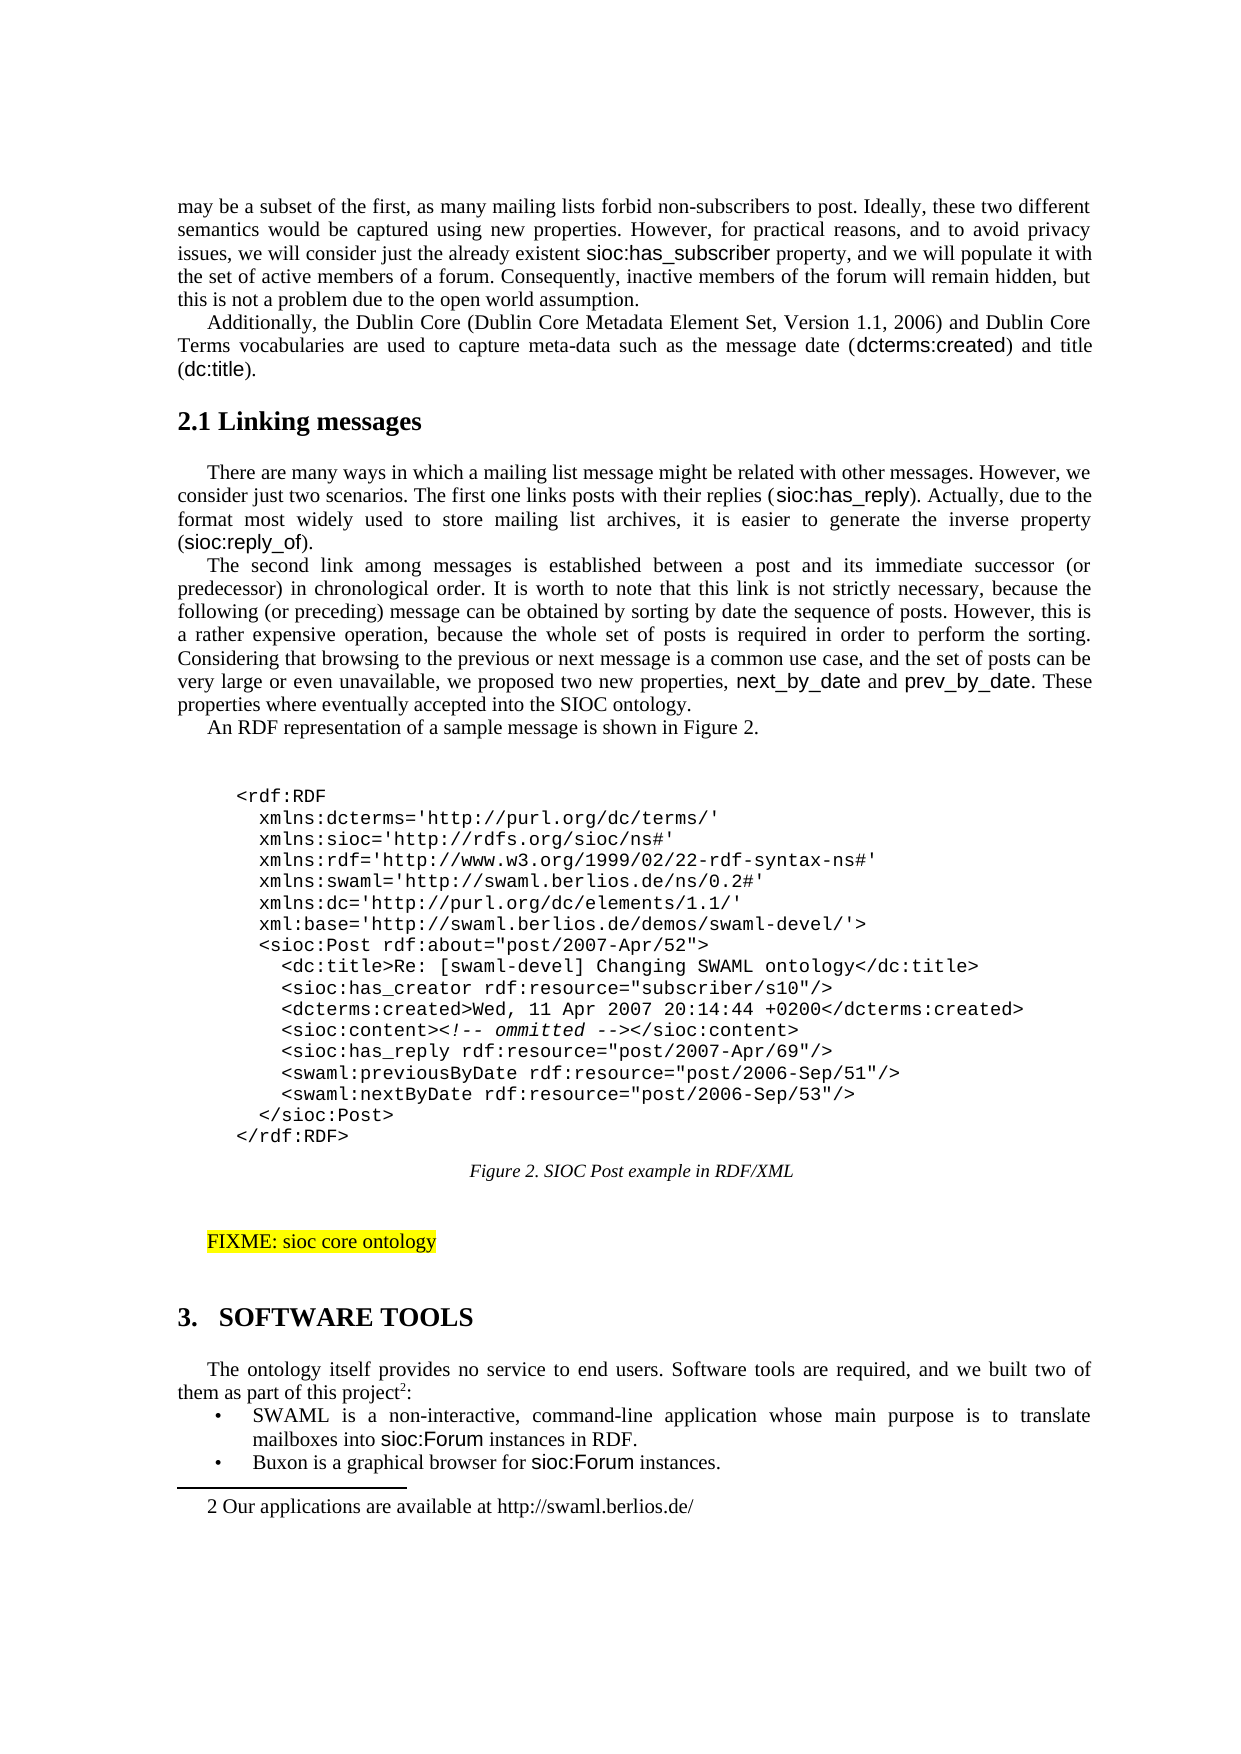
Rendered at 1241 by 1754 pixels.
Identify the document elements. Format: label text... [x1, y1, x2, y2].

text <sioc:has_reply rdf:resource="post/2007-Apr/69"/> [236, 1042, 1033, 1063]
subtitle Software tools [177, 1303, 1092, 1333]
text <sioc:Post rdf:about="post/2007-Apr/52"> [236, 936, 1033, 957]
text <dcterms:created>Wed, 11 Apr 2007 20:14:44 +0200</dcterms:created> [236, 1000, 1033, 1021]
text xmlns:swaml='http://swaml.berlios.de/ns/0.2#' [236, 872, 1033, 893]
text An RDF representation of a sample message is shown in Figure 2. [177, 716, 1092, 739]
text The ontology itself provides no service to end users. Software tools are required, and we built two of them as part of this project: [177, 1358, 1092, 1404]
text </rdf:RDF> [236, 1127, 1033, 1148]
text There are many ways in which a mailing list message might be related with other messages. However, we consider just two scenarios. The first one links posts with their replies (sioc:has_reply). Actually, due to the format most widely used to store mailing list archives, it is easier to generate the inverse property (sioc:reply_of). [177, 461, 1092, 554]
text <sioc:has_creator rdf:resource="subscriber/s10"/> [236, 978, 1033, 1000]
text <dc:title>Re: [swaml-devel] Changing SWAML ontology</dc:title> [236, 957, 1033, 978]
text FIXME: sioc core ontology [177, 1229, 1092, 1253]
text <rdf:RDF [236, 787, 1033, 808]
text </sioc:Post> [236, 1106, 1033, 1127]
text <swaml:nextByDate rdf:resource="post/2006-Sep/53"/> [236, 1085, 1033, 1106]
text Figure 2. SIOC Post example in RDF/XML [236, 1161, 1033, 1182]
subtitle 2.1 Linking messages [177, 406, 1092, 436]
text Our applications are available at http://swaml.berlios.de/ [177, 1494, 1092, 1518]
text <sioc:content><!-- ommitted --></sioc:content> [236, 1021, 1033, 1042]
text xmlns:dc='http://purl.org/dc/elements/1.1/' [236, 893, 1033, 915]
text The second link among messages is established between a post and its immediate successor (or predecessor) in chronological order. It is worth to note that this link is not strictly necessary, because the following (or preceding) message can be obtained by sorting by date the sequence of posts. However, this is a rather expensive operation, because the whole set of posts is required in order to perform the sorting. Considering that browsing to the previous or next message is a common use case, and the set of posts can be very large or even unavailable, we proposed two new properties, next_by_date and prev_by_date. These properties where eventually accepted into the SIOC ontology. [177, 554, 1092, 716]
text xmlns:dcterms='http://purl.org/dc/terms/' [236, 808, 1033, 830]
text xml:base='http://swaml.berlios.de/demos/swaml-devel/'> [236, 915, 1033, 936]
text Additionally, the Dublin Core (Dublin Core Metadata Element Set, Version 1.1, 2006) and Dublin Core Terms vocabularies are used to capture meta-data such as the message date (dcterms:created) and title (dc:title). [177, 311, 1092, 381]
text may be a subset of the first, as many mailing lists forbid non-subscribers to post. Ideally, these two different semantics would be captured using new properties. However, for practical reasons, and to avoid privacy issues, we will consider just the already existent sioc:has_subscriber property, and we will populate it with the set of active members of a forum. Consequently, inactive members of the forum will remain hidden, but this is not a problem due to the open world assumption. [177, 195, 1092, 311]
text xmlns:rdf='http://www.w3.org/1999/02/22-rdf-syntax-ns#' [236, 851, 1033, 872]
text xmlns:sioc='http://rdfs.org/sioc/ns#' [236, 830, 1033, 851]
list Buxon is a graphical browser for sioc:Forum instances. [215, 1451, 1092, 1474]
text <swaml:previousByDate rdf:resource="post/2006-Sep/51"/> [236, 1063, 1033, 1085]
list SWAML is a non-interactive, command-line application whose main purpose is to translate mailboxes into sioc:Forum instances in RDF. [215, 1404, 1092, 1451]
